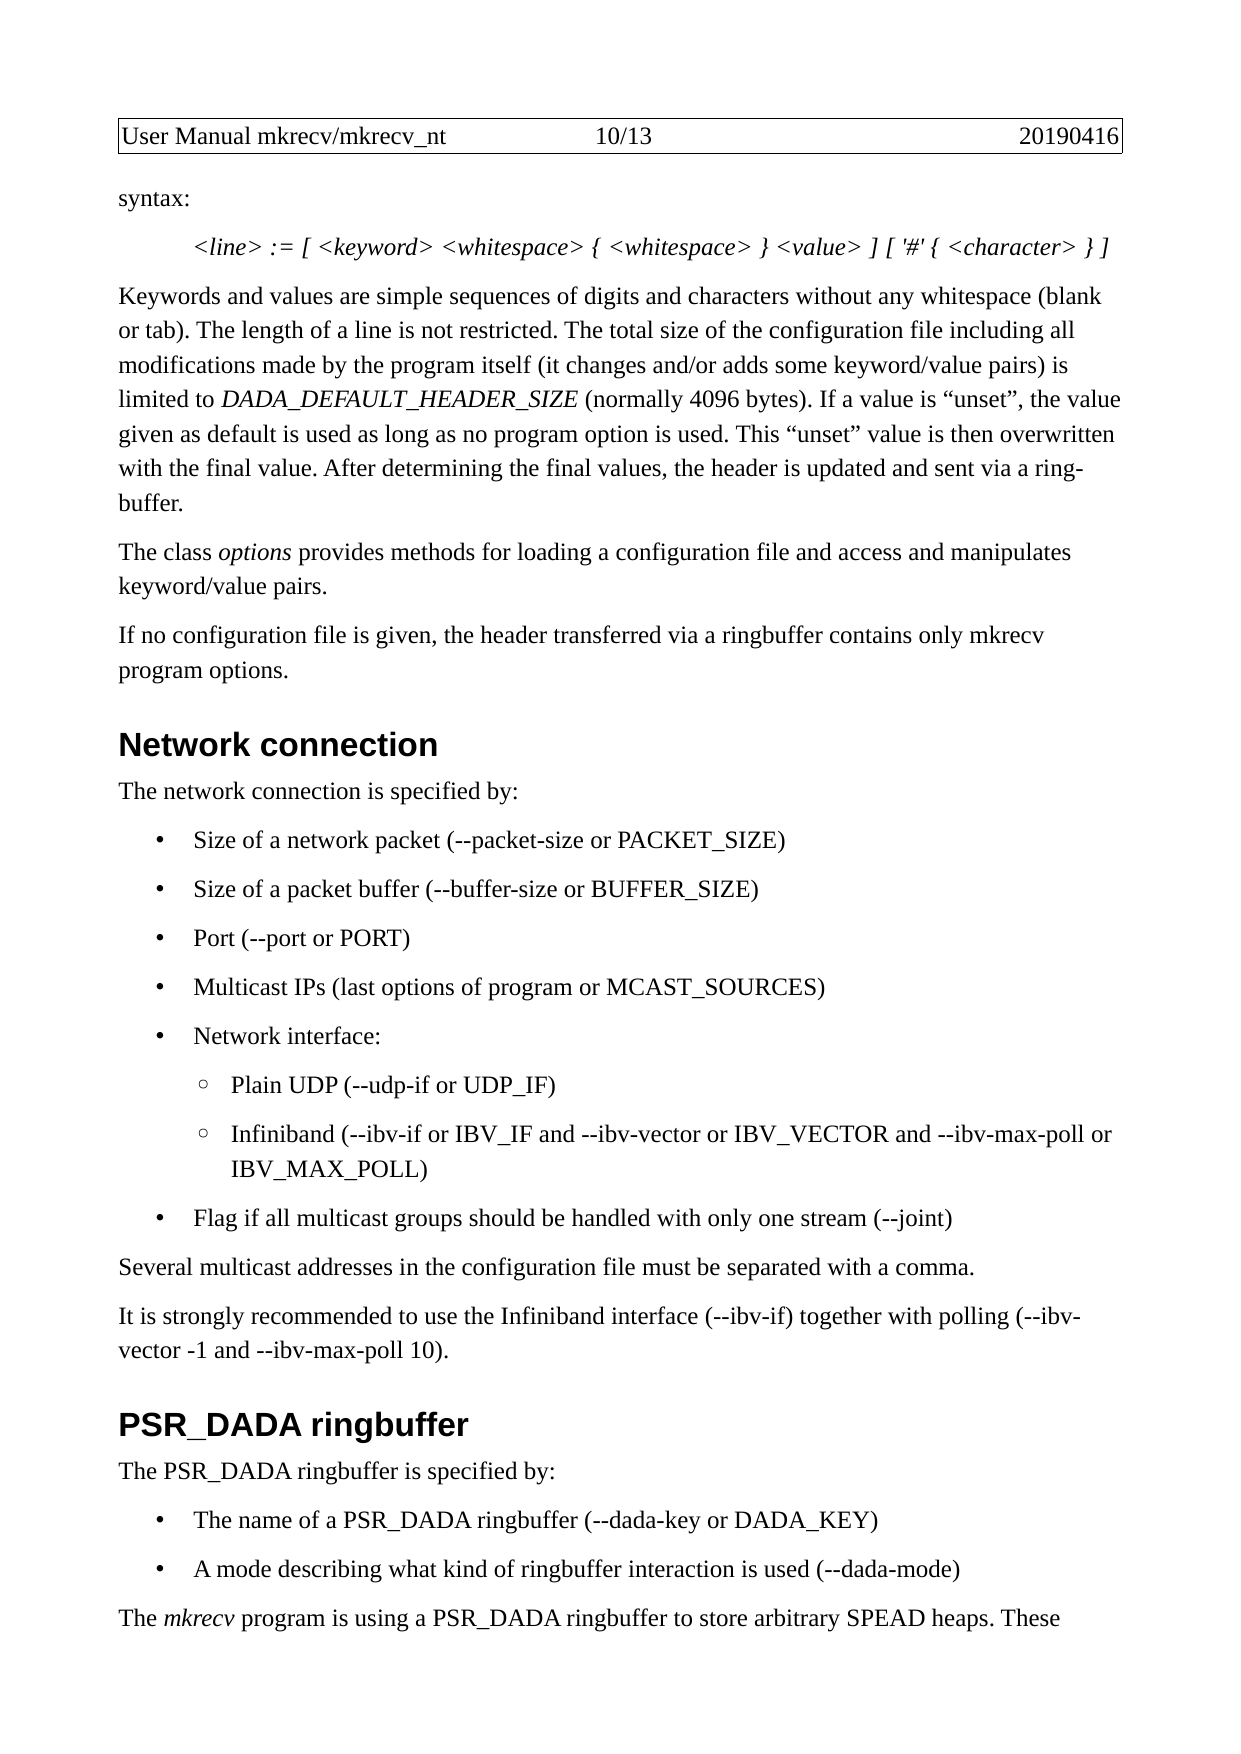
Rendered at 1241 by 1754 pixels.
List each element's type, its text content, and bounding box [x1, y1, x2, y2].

list Port (--port or PORT) [156, 923, 1122, 952]
text The network connection is specified by: [118, 776, 1122, 804]
list Flag if all multicast groups should be handled with only one stream (--joint) [156, 1203, 1122, 1231]
text syntax: [118, 183, 1122, 211]
text The mkrecv program is using a PSR_DADA ringbuffer to store arbitrary SPEAD heaps. These [118, 1603, 1122, 1632]
list A mode describing what kind of ringbuffer interaction is used (--dada-mode) [156, 1554, 1122, 1583]
subtitle Network connection [118, 724, 1122, 763]
list Network interface: [156, 1021, 1122, 1050]
text If no configuration file is given, the header transferred via a ringbuffer contains only mkrecv program options. [118, 620, 1122, 683]
list Infiniband (--ibv-if or IBV_IF and --ibv-vector or IBV_VECTOR and --ibv-max-poll or IBV_MAX_POLL) [193, 1119, 1122, 1182]
list The name of a PSR_DADA ringbuffer (--dada-key or DADA_KEY) [156, 1505, 1122, 1534]
list Size of a network packet (--packet-size or PACKET_SIZE) [156, 825, 1122, 853]
list Plain UDP (--udp-if or UDP_IF) [193, 1070, 1122, 1099]
text Several multicast addresses in the configuration file must be separated with a comma. [118, 1252, 1122, 1281]
subtitle PSR_DADA ringbuffer [118, 1405, 1122, 1444]
list Multicast IPs (last options of program or MCAST_SOURCES) [156, 972, 1122, 1001]
text It is strongly recommended to use the Infiniband interface (--ibv-if) together with polling (--ibv-vector -1 and --ibv-max-poll 10). [118, 1301, 1122, 1364]
list Size of a packet buffer (--buffer-size or BUFFER_SIZE) [156, 874, 1122, 903]
text The class options provides methods for loading a configuration file and access and manipulates keyword/value pairs. [118, 537, 1122, 600]
text Keywords and values are simple sequences of digits and characters without any whitespace (blank or tab). The length of a line is not restricted. The total size of the configuration file including all modifications made by the program itself (it changes and/or adds some keyword/value pairs) is limited to DADA_DEFAULT_HEADER_SIZE (normally 4096 bytes). If a value is “unset”, the value given as default is used as long as no program option is used. This “unset” value is then overwritten with the final value. After determining the final values, the header is updated and sent via a ring-buffer. [118, 281, 1122, 516]
text The PSR_DADA ringbuffer is specified by: [118, 1456, 1122, 1485]
text <line> := [ <keyword> <whitespace> { <whitespace> } <value> ] [ '#' { <character> } ] [192, 232, 1122, 260]
